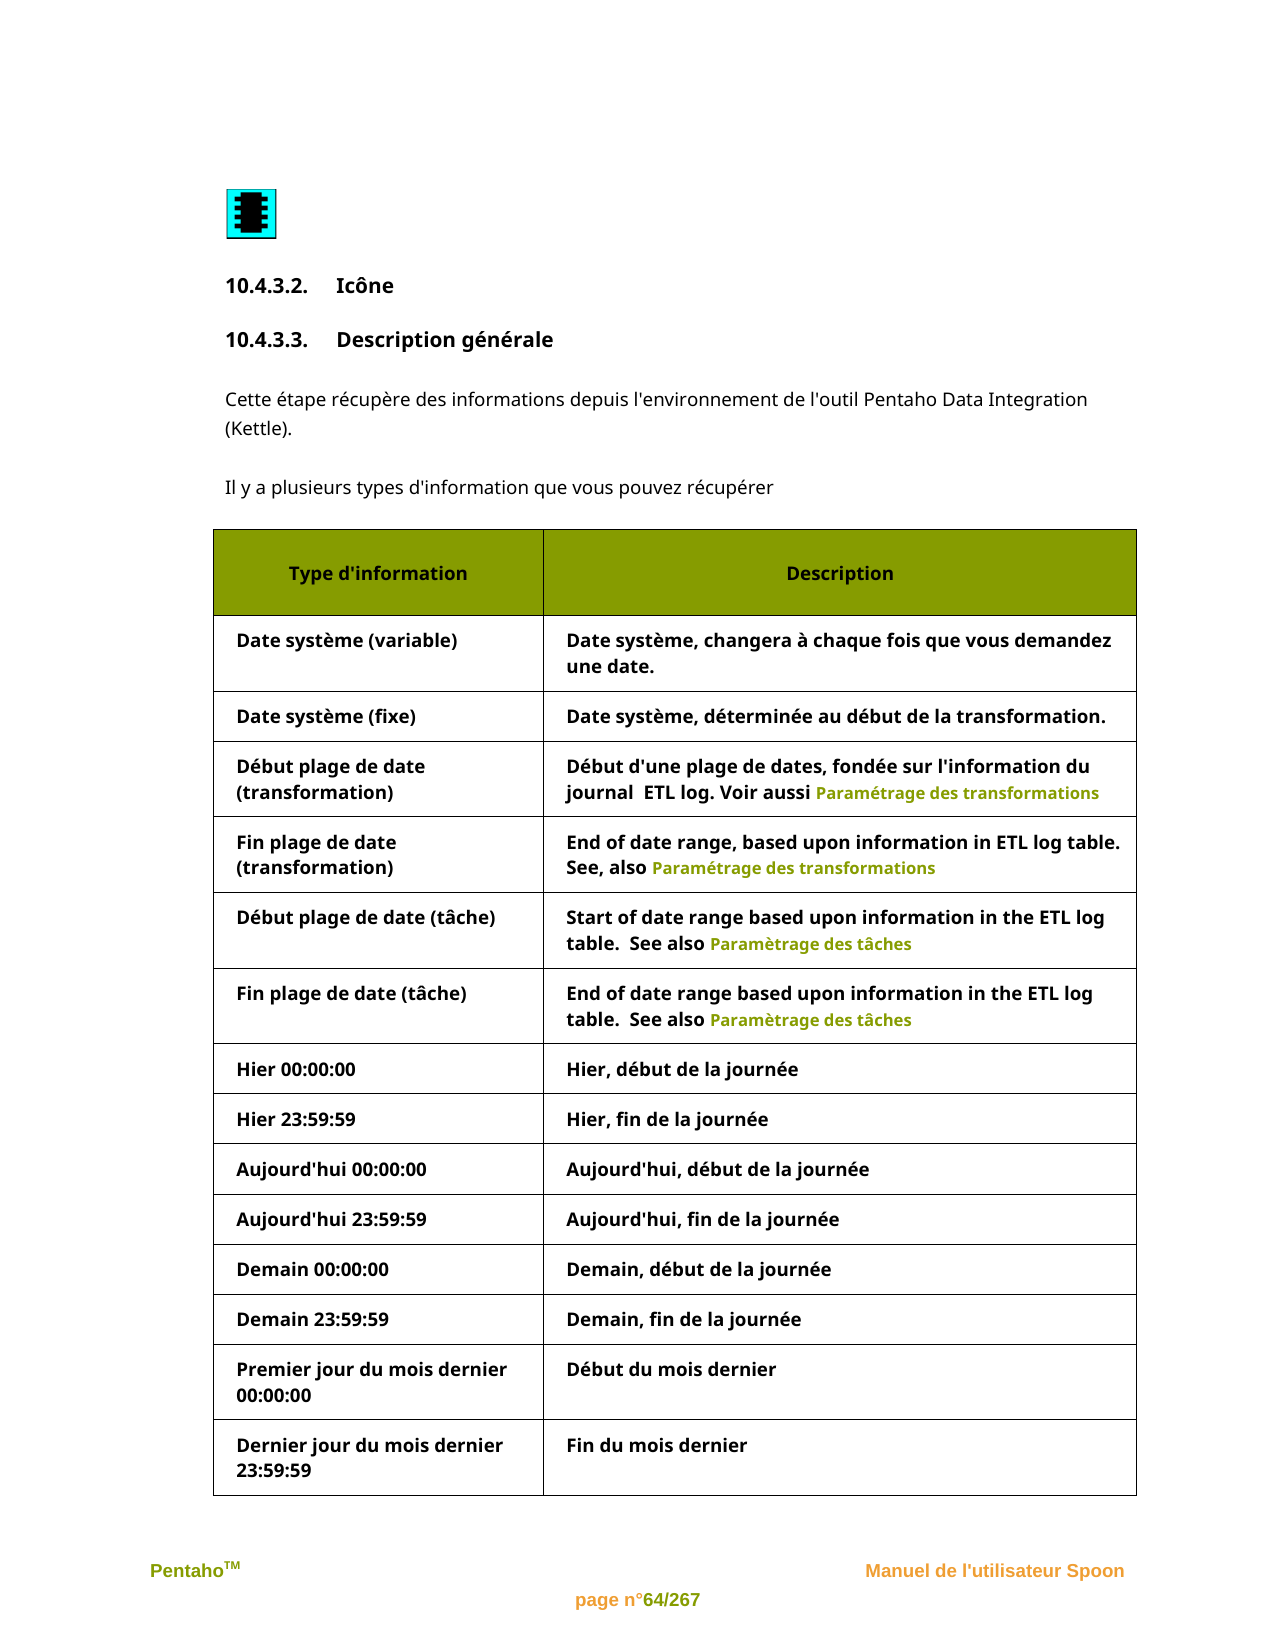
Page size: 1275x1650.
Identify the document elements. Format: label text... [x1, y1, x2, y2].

table_cell End of date range, based upon information in ETL log table. See, also Paramétrage des transformations [544, 817, 1136, 892]
table_cell Début d'une plage de dates, fondée sur l'information du journal ETL log. Voir aussi Paramétrage des transformations [544, 742, 1136, 816]
table_cell Dernier jour du mois dernier 23:59:59 [214, 1420, 543, 1495]
table_cell Date système, déterminée au début de la transformation. [544, 692, 1136, 741]
table_cell Début du mois dernier [544, 1345, 1136, 1419]
table_cell Hier 00:00:00 [214, 1044, 543, 1093]
table_cell Aujourd'hui, fin de la journée [544, 1195, 1136, 1243]
table_cell Hier, début de la journée [544, 1044, 1136, 1093]
picture [226, 189, 277, 239]
table_cell Demain, début de la journée [544, 1245, 1136, 1294]
table_cell Start of date range based upon information in the ETL log table. See also Paramètrage des tâches [544, 893, 1136, 967]
table_cell Premier jour du mois dernier 00:00:00 [214, 1345, 543, 1419]
table_cell Fin plage de date (transformation) [214, 817, 543, 892]
table_cell Demain, fin de la journée [544, 1295, 1136, 1344]
table_cell Hier, fin de la journée [544, 1094, 1136, 1143]
table_cell Aujourd'hui 00:00:00 [214, 1144, 543, 1193]
table_cell Date système (fixe) [214, 692, 543, 741]
table_header Type d'information [214, 530, 543, 615]
table_cell Début plage de date (tâche) [214, 893, 543, 967]
table_cell End of date range based upon information in the ETL log table. See also Paramètrage des tâches [544, 969, 1136, 1043]
table_cell Aujourd'hui, début de la journée [544, 1144, 1136, 1193]
table_cell Demain 23:59:59 [214, 1295, 543, 1344]
table_cell Fin plage de date (tâche) [214, 969, 543, 1043]
table_cell Date système (variable) [214, 616, 543, 691]
table_cell Aujourd'hui 23:59:59 [214, 1195, 543, 1243]
table_cell Début plage de date (transformation) [214, 742, 543, 816]
table_cell Date système, changera à chaque fois que vous demandez une date. [544, 616, 1136, 691]
subtitle Icône [225, 271, 1125, 299]
subtitle Description générale [225, 324, 1125, 353]
table_cell Demain 00:00:00 [214, 1245, 543, 1294]
text Il y a plusieurs types d'information que vous pouvez récupérer [225, 471, 1125, 500]
table_header Description [544, 530, 1136, 615]
table_cell Fin du mois dernier [544, 1420, 1136, 1495]
text Cette étape récupère des informations depuis l'environnement de l'outil Pentaho Data Integration (Kettle). [225, 383, 1125, 441]
table_cell Hier 23:59:59 [214, 1094, 543, 1143]
